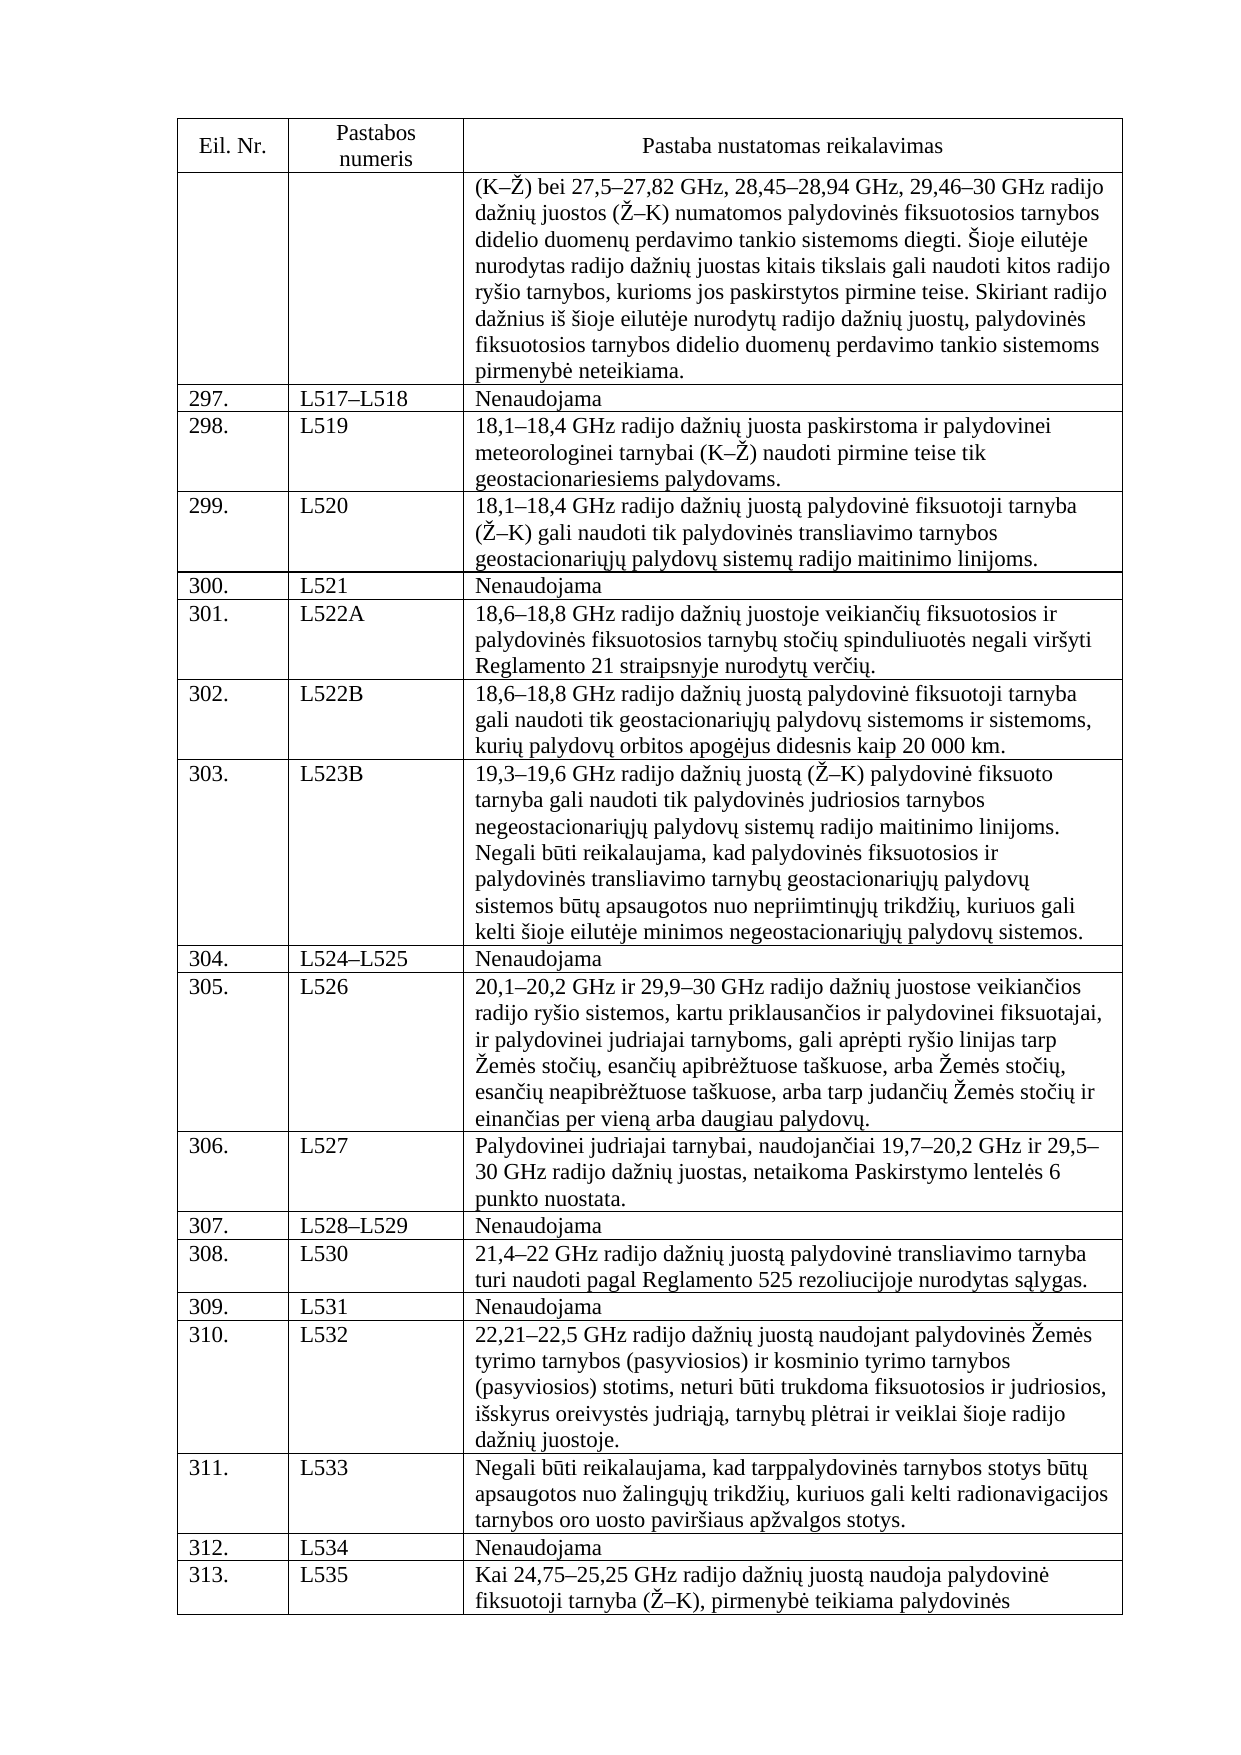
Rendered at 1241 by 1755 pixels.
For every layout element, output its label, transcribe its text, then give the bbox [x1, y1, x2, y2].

table_cell 306. [178, 1132, 288, 1211]
table_cell L524–L525 [289, 946, 463, 972]
table_cell L522A [289, 600, 463, 679]
table_header Eil. Nr. [178, 119, 288, 172]
table_cell Nenaudojama [464, 1212, 1122, 1238]
table_cell Palydovinei judriajai tarnybai, naudojančiai 19,7–20,2 GHz ir 29,5–30 GHz radijo dažnių juostas, netaikoma Paskirstymo lentelės 6 punkto nuostata. [464, 1132, 1122, 1211]
table_cell Nenaudojama [464, 1534, 1122, 1560]
table_cell Nenaudojama [464, 385, 1122, 411]
table_cell (K–Ž) bei 27,5–27,82 GHz, 28,45–28,94 GHz, 29,46–30 GHz radijo dažnių juostos (Ž–K) numatomos palydovinės fiksuotosios tarnybos didelio duomenų perdavimo tankio sistemoms diegti. Šioje eilutėje nurodytas radijo dažnių juostas kitais tikslais gali naudoti kitos radijo ryšio tarnybos, kurioms jos paskirstytos pirmine teise. Skiriant radijo dažnius iš šioje eilutėje nurodytų radijo dažnių juostų, palydovinės fiksuotosios tarnybos didelio duomenų perdavimo tankio sistemoms pirmenybė neteikiama. [464, 173, 1122, 384]
table_cell 307. [178, 1212, 288, 1238]
table_cell 298. [178, 412, 288, 491]
table_cell Nenaudojama [464, 573, 1122, 599]
table_cell 304. [178, 946, 288, 972]
table_cell L519 [289, 412, 463, 491]
table_cell 18,6–18,8 GHz radijo dažnių juostoje veikiančių fiksuotosios ir palydovinės fiksuotosios tarnybų stočių spinduliuotės negali viršyti Reglamento 21 straipsnyje nurodytų verčių. [464, 600, 1122, 679]
table_cell 311. [178, 1454, 288, 1533]
table_cell L532 [289, 1321, 463, 1452]
table_cell L520 [289, 492, 463, 571]
table_cell L535 [289, 1561, 463, 1614]
table_cell 302. [178, 680, 288, 759]
table_cell 297. [178, 385, 288, 411]
table_cell 21,4–22 GHz radijo dažnių juostą palydovinė transliavimo tarnyba turi naudoti pagal Reglamento 525 rezoliucijoje nurodytas sąlygas. [464, 1240, 1122, 1292]
table_cell Nenaudojama [464, 1293, 1122, 1320]
table_header Pastabos numeris [289, 119, 463, 172]
table_cell 301. [178, 600, 288, 679]
table_cell 309. [178, 1293, 288, 1320]
table_cell 18,1–18,4 GHz radijo dažnių juostą palydovinė fiksuotoji tarnyba (Ž–K) gali naudoti tik palydovinės transliavimo tarnybos geostacionariųjų palydovų sistemų radijo maitinimo linijoms. [464, 492, 1122, 571]
table_cell 20,1–20,2 GHz ir 29,9–30 GHz radijo dažnių juostose veikiančios radijo ryšio sistemos, kartu priklausančios ir palydovinei fiksuotajai, ir palydovinei judriajai tarnyboms, gali aprėpti ryšio linijas tarp Žemės stočių, esančių apibrėžtuose taškuose, arba Žemės stočių, esančių neapibrėžtuose taškuose, arba tarp judančių Žemės stočių ir einančias per vieną arba daugiau palydovų. [464, 973, 1122, 1131]
table_cell L522B [289, 680, 463, 759]
table_cell L534 [289, 1534, 463, 1560]
table_cell Nenaudojama [464, 946, 1122, 972]
table_cell L531 [289, 1293, 463, 1320]
table_cell L521 [289, 573, 463, 599]
table_cell 305. [178, 973, 288, 1131]
table_cell Negali būti reikalaujama, kad tarppalydovinės tarnybos stotys būtų apsaugotos nuo žalingųjų trikdžių, kuriuos gali kelti radionavigacijos tarnybos oro uosto paviršiaus apžvalgos stotys. [464, 1454, 1122, 1533]
table_cell Kai 24,75–25,25 GHz radijo dažnių juostą naudoja palydovinė fiksuotoji tarnyba (Ž–K), pirmenybė teikiama palydovinės [464, 1561, 1122, 1614]
table_cell 310. [178, 1321, 288, 1452]
table_cell 300. [178, 573, 288, 599]
table_cell 312. [178, 1534, 288, 1560]
table_cell 22,21–22,5 GHz radijo dažnių juostą naudojant palydovinės Žemės tyrimo tarnybos (pasyviosios) ir kosminio tyrimo tarnybos (pasyviosios) stotims, neturi būti trukdoma fiksuotosios ir judriosios, išskyrus oreivystės judriąją, tarnybų plėtrai ir veiklai šioje radijo dažnių juostoje. [464, 1321, 1122, 1452]
table_cell 18,1–18,4 GHz radijo dažnių juosta paskirstoma ir palydovinei meteorologinei tarnybai (K–Ž) naudoti pirmine teise tik geostacionariesiems palydovams. [464, 412, 1122, 491]
table_cell 303. [178, 760, 288, 944]
table_cell 18,6–18,8 GHz radijo dažnių juostą palydovinė fiksuotoji tarnyba gali naudoti tik geostacionariųjų palydovų sistemoms ir sistemoms, kurių palydovų orbitos apogėjus didesnis kaip 20 000 km. [464, 680, 1122, 759]
table_cell L526 [289, 973, 463, 1131]
table_cell L530 [289, 1240, 463, 1292]
table_cell L517–L518 [289, 385, 463, 411]
table_cell 308. [178, 1240, 288, 1292]
table_cell [178, 173, 288, 384]
table_cell 313. [178, 1561, 288, 1614]
table_cell 299. [178, 492, 288, 571]
table_cell 19,3–19,6 GHz radijo dažnių juostą (Ž–K) palydovinė fiksuoto tarnyba gali naudoti tik palydovinės judriosios tarnybos negeostacionariųjų palydovų sistemų radijo maitinimo linijoms. Negali būti reikalaujama, kad palydovinės fiksuotosios ir palydovinės transliavimo tarnybų geostacionariųjų palydovų sistemos būtų apsaugotos nuo nepriimtinųjų trikdžių, kuriuos gali kelti šioje eilutėje minimos negeostacionariųjų palydovų sistemos. [464, 760, 1122, 944]
table_cell L533 [289, 1454, 463, 1533]
table_cell L528–L529 [289, 1212, 463, 1238]
table_cell L527 [289, 1132, 463, 1211]
table_cell L523B [289, 760, 463, 944]
table_header Pastaba nustatomas reikalavimas [464, 119, 1122, 172]
table_cell [289, 173, 463, 384]
